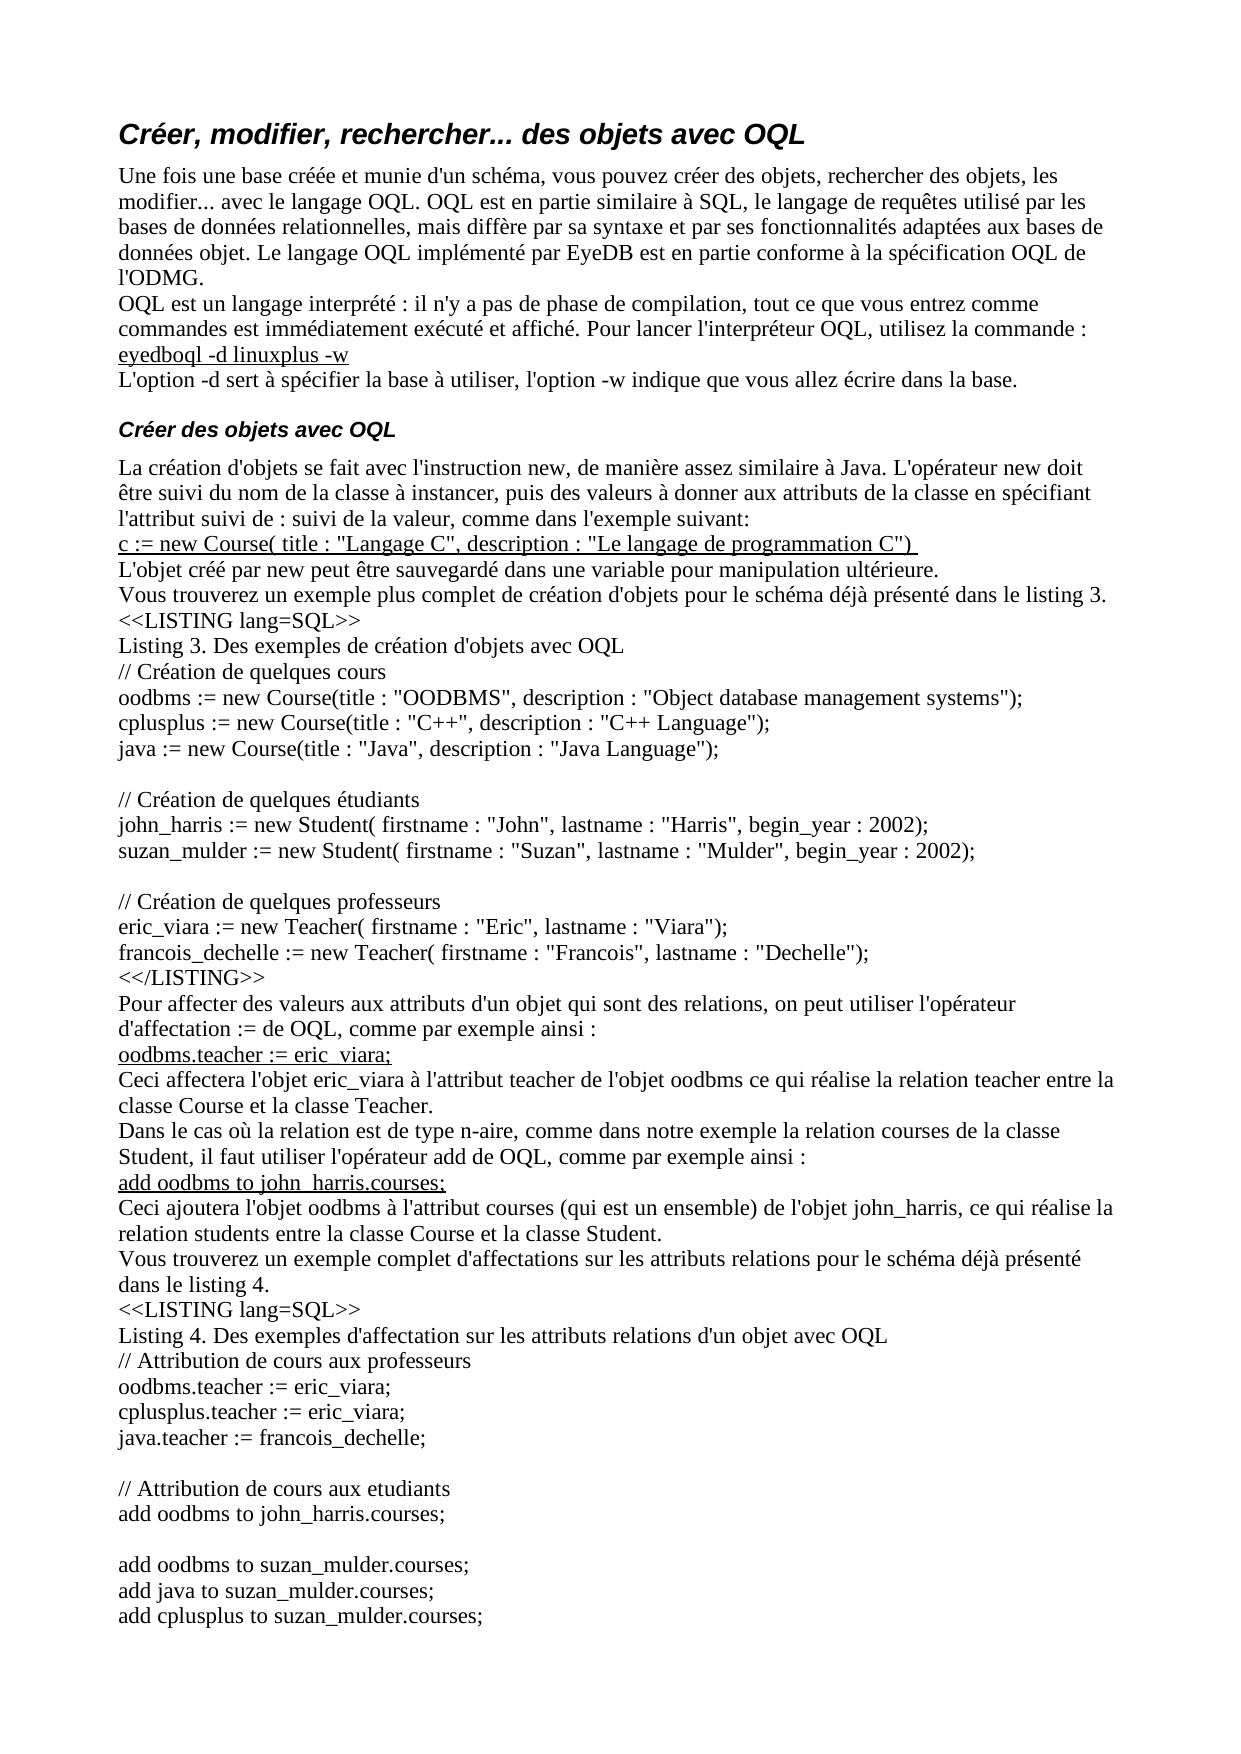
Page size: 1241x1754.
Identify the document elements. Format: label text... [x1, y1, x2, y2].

text c := new Course( title : "Langage C", description : "Le langage de programmation C") [118, 531, 1122, 557]
text <<LISTING lang=SQL>> [118, 608, 1122, 633]
text OQL est un langage interprété : il n'y a pas de phase de compilation, tout ce que vous entrez comme commandes est immédiatement exécuté et affiché. Pour lancer l'interpréteur OQL, utilisez la commande : [118, 291, 1122, 342]
text Ceci affectera l'objet eric_viara à l'attribut teacher de l'objet oodbms ce qui réalise la relation teacher entre la classe Course et la classe Teacher. [118, 1067, 1122, 1118]
text Une fois une base créée et munie d'un schéma, vous pouvez créer des objets, rechercher des objets, les modifier... avec le langage OQL. OQL est en partie similaire à SQL, le langage de requêtes utilisé par les bases de données relationnelles, mais diffère par sa syntaxe et par ses fonctionnalités adaptées aux bases de données objet. Le langage OQL implémenté par EyeDB est en partie conforme à la spécification OQL de l'ODMG. [118, 163, 1122, 291]
text La création d'objets se fait avec l'instruction new, de manière assez similaire à Java. L'opérateur new doit être suivi du nom de la classe à instancer, puis des valeurs à donner aux attributs de la classe en spécifiant l'attribut suivi de : suivi de la valeur, comme dans l'exemple suivant: [118, 455, 1122, 531]
text francois_dechelle := new Teacher( firstname : "Francois", lastname : "Dechelle"); [118, 940, 1122, 965]
text java.teacher := francois_dechelle; [118, 1424, 1122, 1450]
text Pour affecter des valeurs aux attributs d'un objet qui sont des relations, on peut utiliser l'opérateur d'affectation := de OQL, comme par exemple ainsi : [118, 991, 1122, 1042]
subtitle Créer des objets avec OQL [118, 418, 1122, 442]
text cplusplus := new Course(title : "C++", description : "C++ Language"); [118, 710, 1122, 736]
text L'objet créé par new peut être sauvegardé dans une variable pour manipulation ultérieure. [118, 557, 1122, 582]
text Ceci ajoutera l'objet oodbms à l'attribut courses (qui est un ensemble) de l'objet john_harris, ce qui réalise la relation students entre la classe Course et la classe Student. [118, 1195, 1122, 1246]
text add oodbms to john_harris.courses; [118, 1169, 1122, 1195]
text john_harris := new Student( firstname : "John", lastname : "Harris", begin_year : 2002); [118, 812, 1122, 838]
text Listing 3. Des exemples de création d'objets avec OQL [118, 633, 1122, 659]
text add oodbms to john_harris.courses; [118, 1501, 1122, 1527]
text oodbms := new Course(title : "OODBMS", description : "Object database management systems"); [118, 684, 1122, 710]
text // Création de quelques étudiants [118, 787, 1122, 812]
text <<LISTING lang=SQL>> [118, 1297, 1122, 1322]
text <</LISTING>> [118, 965, 1122, 991]
text oodbms.teacher := eric_viara; [118, 1042, 1122, 1067]
text suzan_mulder := new Student( firstname : "Suzan", lastname : "Mulder", begin_year : 2002); [118, 838, 1122, 863]
text java := new Course(title : "Java", description : "Java Language"); [118, 736, 1122, 761]
text cplusplus.teacher := eric_viara; [118, 1399, 1122, 1424]
text add java to suzan_mulder.courses; [118, 1578, 1122, 1603]
text Listing 4. Des exemples d'affectation sur les attributs relations d'un objet avec OQL [118, 1322, 1122, 1348]
text oodbms.teacher := eric_viara; [118, 1373, 1122, 1399]
text // Attribution de cours aux professeurs [118, 1348, 1122, 1373]
text Vous trouverez un exemple plus complet de création d'objets pour le schéma déjà présenté dans le listing 3. [118, 582, 1122, 608]
text Vous trouverez un exemple complet d'affectations sur les attributs relations pour le schéma déjà présenté dans le listing 4. [118, 1246, 1122, 1297]
text add cplusplus to suzan_mulder.courses; [118, 1603, 1122, 1629]
text L'option -d sert à spécifier la base à utiliser, l'option -w indique que vous allez écrire dans la base. [118, 367, 1122, 393]
text eyedboql -d linuxplus -w [118, 342, 1122, 367]
text // Création de quelques cours [118, 659, 1122, 684]
text eric_viara := new Teacher( firstname : "Eric", lastname : "Viara"); [118, 914, 1122, 940]
subtitle Créer, modifier, rechercher... des objets avec OQL [118, 118, 1122, 151]
text // Attribution de cours aux etudiants [118, 1476, 1122, 1501]
text // Création de quelques professeurs [118, 889, 1122, 914]
text Dans le cas où la relation est de type n-aire, comme dans notre exemple la relation courses de la classe Student, il faut utiliser l'opérateur add de OQL, comme par exemple ainsi : [118, 1118, 1122, 1169]
text add oodbms to suzan_mulder.courses; [118, 1552, 1122, 1578]
